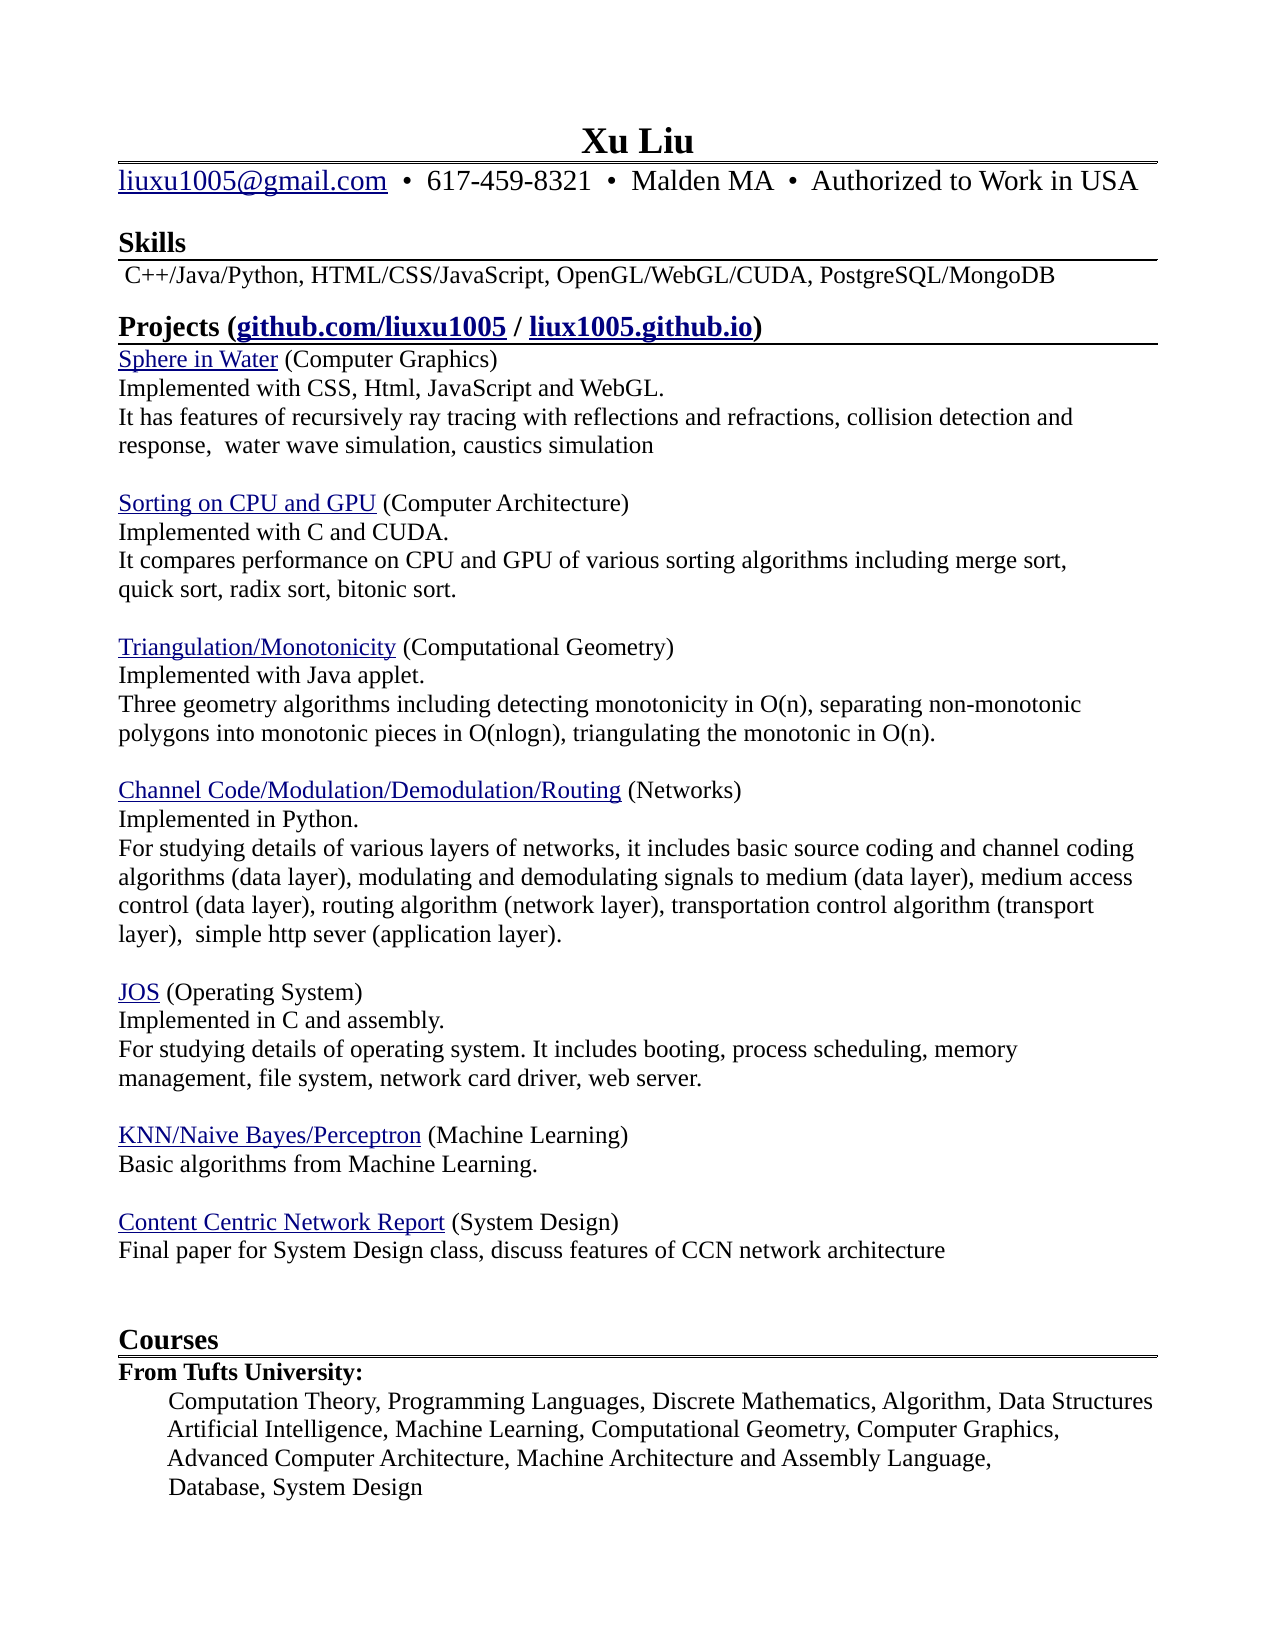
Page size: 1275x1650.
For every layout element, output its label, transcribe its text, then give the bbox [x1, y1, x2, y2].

text Triangulation/Monotonicity (Computational Geometry) [118, 632, 1157, 661]
text Channel Code/Modulation/Demodulation/Routing (Networks) [118, 776, 1157, 804]
text Computation Theory, Programming Languages, Discrete Mathematics, Algorithm, Data Structures [118, 1386, 1157, 1414]
text Final paper for System Design class, discuss features of CCN network architecture [118, 1236, 1157, 1264]
text KNN/Naive Bayes/Perceptron (Machine Learning) [118, 1121, 1157, 1149]
text algorithms (data layer), modulating and demodulating signals to medium (data layer), medium access [118, 862, 1157, 891]
text Implemented in C and assembly. [118, 1006, 1157, 1034]
text Sphere in Water (Computer Graphics) [118, 345, 1157, 373]
text C++/Java/Python, HTML/CSS/JavaScript, OpenGL/WebGL/CUDA, PostgreSQL/MongoDB [118, 261, 1157, 289]
text Implemented in Python. [118, 804, 1157, 833]
text Artificial Intelligence, Machine Learning, Computational Geometry, Computer Graphics, [118, 1414, 1157, 1443]
text Implemented with CSS, Html, JavaScript and WebGL. [118, 373, 1157, 402]
text Content Centric Network Report (System Design) [118, 1207, 1157, 1236]
text Advanced Computer Architecture, Machine Architecture and Assembly Language, [118, 1443, 1157, 1472]
text Implemented with C and CUDA. [118, 517, 1157, 546]
text liuxu1005@gmail.com • 617-459-8321 • Malden MA • Authorized to Work in USA [118, 164, 1157, 196]
text Implemented with Java applet. [118, 661, 1157, 689]
text From Tufts University: [118, 1358, 1157, 1386]
text Basic algorithms from Machine Learning. [118, 1149, 1157, 1178]
text It has features of recursively ray tracing with reflections and refractions, collision detection and response, water wave simulation, caustics simulation [118, 402, 1157, 459]
text JOS (Operating System) [118, 977, 1157, 1006]
text Xu Liu [118, 118, 1157, 161]
text For studying details of operating system. It includes booting, process scheduling, memory management, file system, network card driver, web server. [118, 1034, 1157, 1092]
text Database, System Design [118, 1472, 1157, 1501]
text Sorting on CPU and GPU (Computer Architecture) [118, 488, 1157, 517]
text Courses [118, 1322, 1157, 1355]
text It compares performance on CPU and GPU of various sorting algorithms including merge sort, [118, 546, 1157, 574]
text control (data layer), routing algorithm (network layer), transportation control algorithm (transport layer), simple http sever (application layer). [118, 891, 1157, 948]
text For studying details of various layers of networks, it includes basic source coding and channel coding [118, 833, 1157, 862]
text Three geometry algorithms including detecting monotonicity in O(n), separating non-monotonic polygons into monotonic pieces in O(nlogn), triangulating the monotonic in O(n). [118, 689, 1157, 747]
text Projects (github.com/liuxu1005 / liux1005.github.io) [118, 309, 1157, 343]
text quick sort, radix sort, bitonic sort. [118, 574, 1157, 603]
text Skills [118, 225, 1157, 259]
